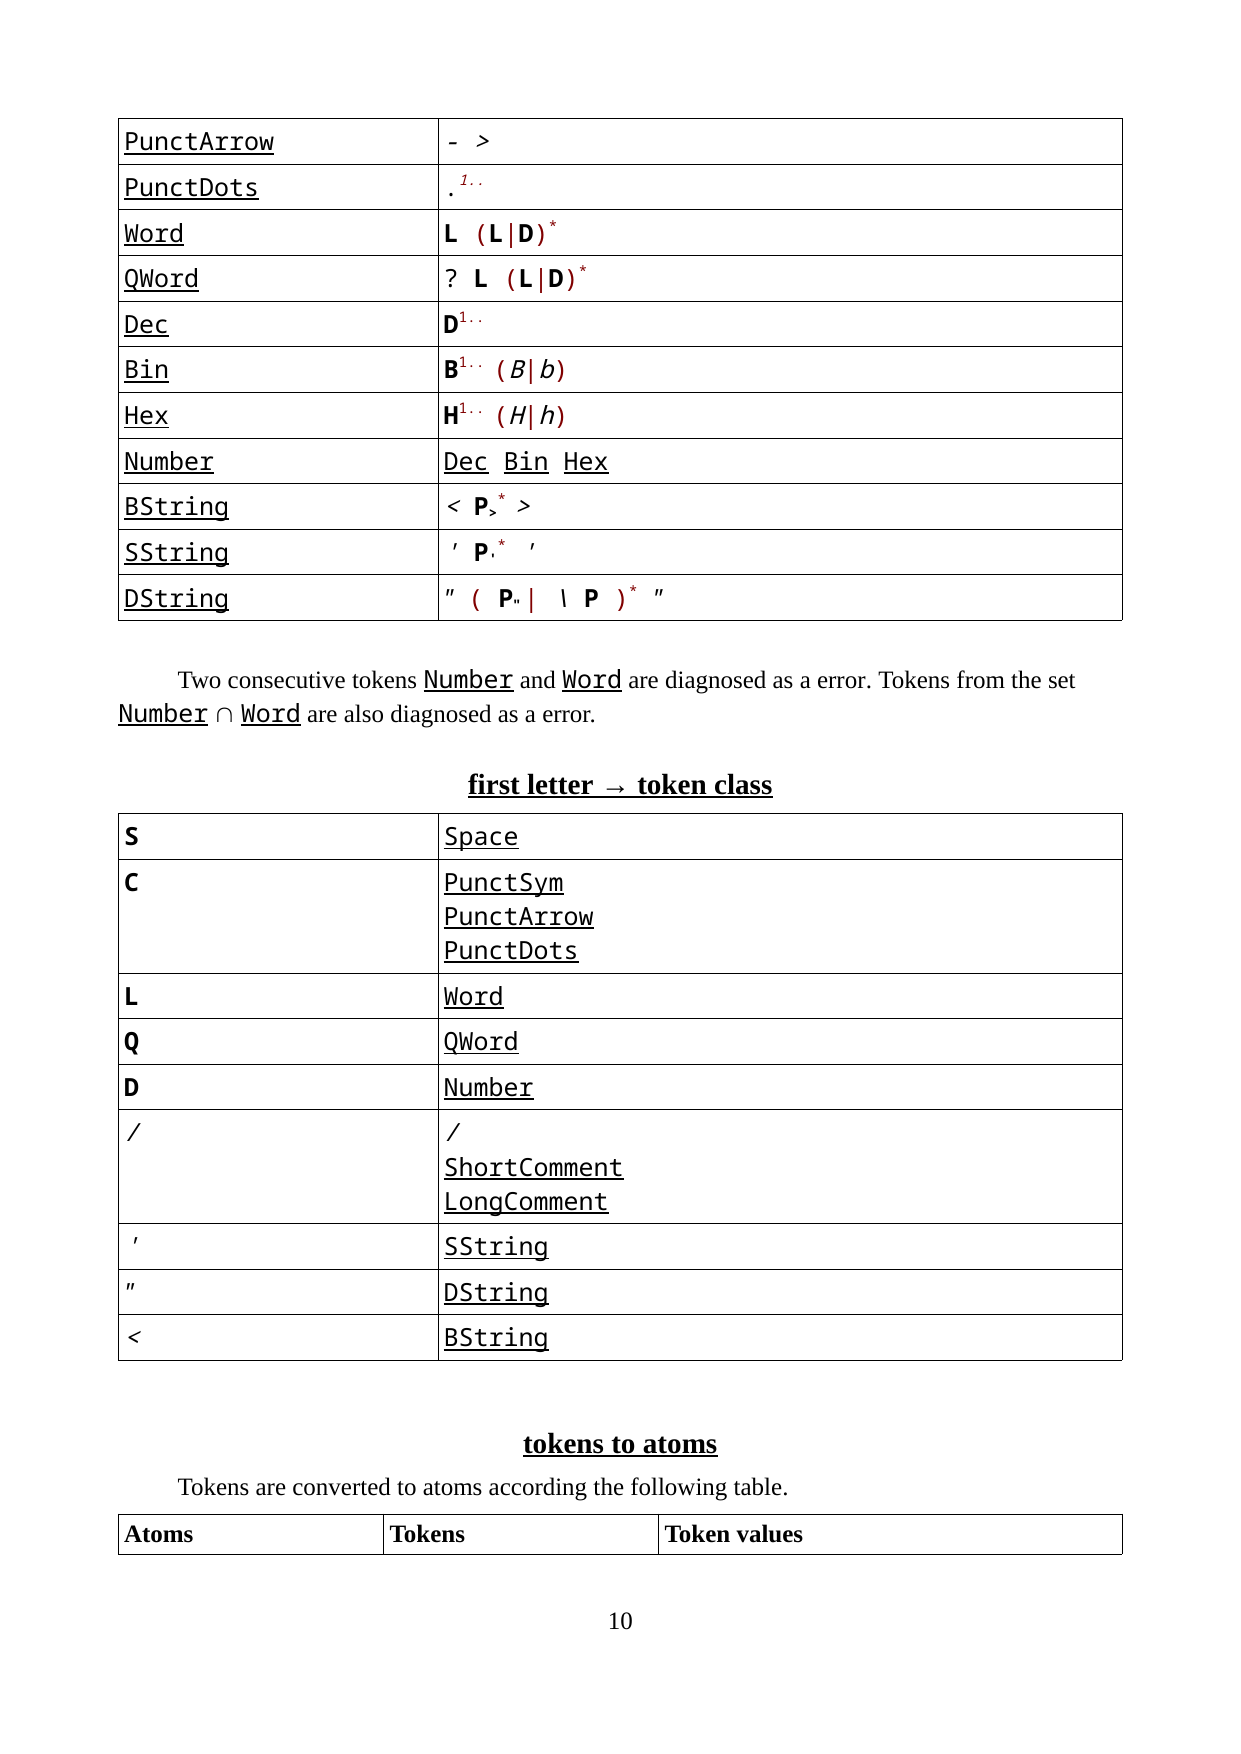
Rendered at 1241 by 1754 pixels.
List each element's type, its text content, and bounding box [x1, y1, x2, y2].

table_header Space [439, 814, 1122, 859]
text Two consecutive tokens Number and Word are diagnosed as a error. Tokens from the set Number  Word are also diagnosed as a error. [118, 661, 1122, 729]
table_cell Word [439, 974, 1122, 1018]
table_cell L [119, 974, 438, 1018]
table_cell ? L (L|D)* [439, 256, 1122, 301]
table_header Tokens [384, 1515, 658, 1554]
table_header Token values [659, 1515, 1122, 1554]
table_cell QWord [119, 256, 438, 301]
table_cell ' P'* ' [439, 530, 1122, 574]
table_cell < [119, 1315, 438, 1360]
table_cell PunctSym PunctArrow PunctDots [439, 860, 1122, 972]
table_cell QWord [439, 1019, 1122, 1064]
table_header Atoms [119, 1515, 383, 1554]
table_cell Word [119, 210, 438, 255]
table_cell BString [119, 484, 438, 529]
table_cell Number [439, 1065, 1122, 1109]
table_cell Number [119, 439, 438, 483]
table_cell " ( P" | \ P )* " [439, 575, 1122, 620]
table_cell Q [119, 1019, 438, 1064]
table_cell < P>* > [439, 484, 1122, 529]
table_cell BString [439, 1315, 1122, 1360]
table_cell SString [439, 1224, 1122, 1269]
table_cell Dec Bin Hex [439, 439, 1122, 483]
table_cell / [119, 1110, 438, 1223]
table_cell D1.. [439, 302, 1122, 346]
table_cell - > [439, 119, 1122, 164]
table_cell Bin [119, 347, 438, 392]
table_cell D [119, 1065, 438, 1109]
table_cell C [119, 860, 438, 972]
table_cell Hex [119, 393, 438, 437]
table_cell ' [119, 1224, 438, 1269]
subtitle first letter → token class [118, 767, 1122, 801]
table_cell Dec [119, 302, 438, 346]
table_cell DString [119, 575, 438, 620]
table_cell " [119, 1270, 438, 1314]
table_cell / ShortComment LongComment [439, 1110, 1122, 1223]
table_cell .1.. [439, 165, 1122, 209]
subtitle tokens to atoms [118, 1426, 1122, 1460]
table_cell PunctDots [119, 165, 438, 209]
table_header S [119, 814, 438, 859]
table_cell H1.. (H|h) [439, 393, 1122, 437]
text Tokens are converted to atoms according the following table. [118, 1472, 1122, 1501]
table_cell B1.. (B|b) [439, 347, 1122, 392]
table_cell DString [439, 1270, 1122, 1314]
table_cell SString [119, 530, 438, 574]
table_cell L (L|D)* [439, 210, 1122, 255]
table_cell PunctArrow [119, 119, 438, 164]
